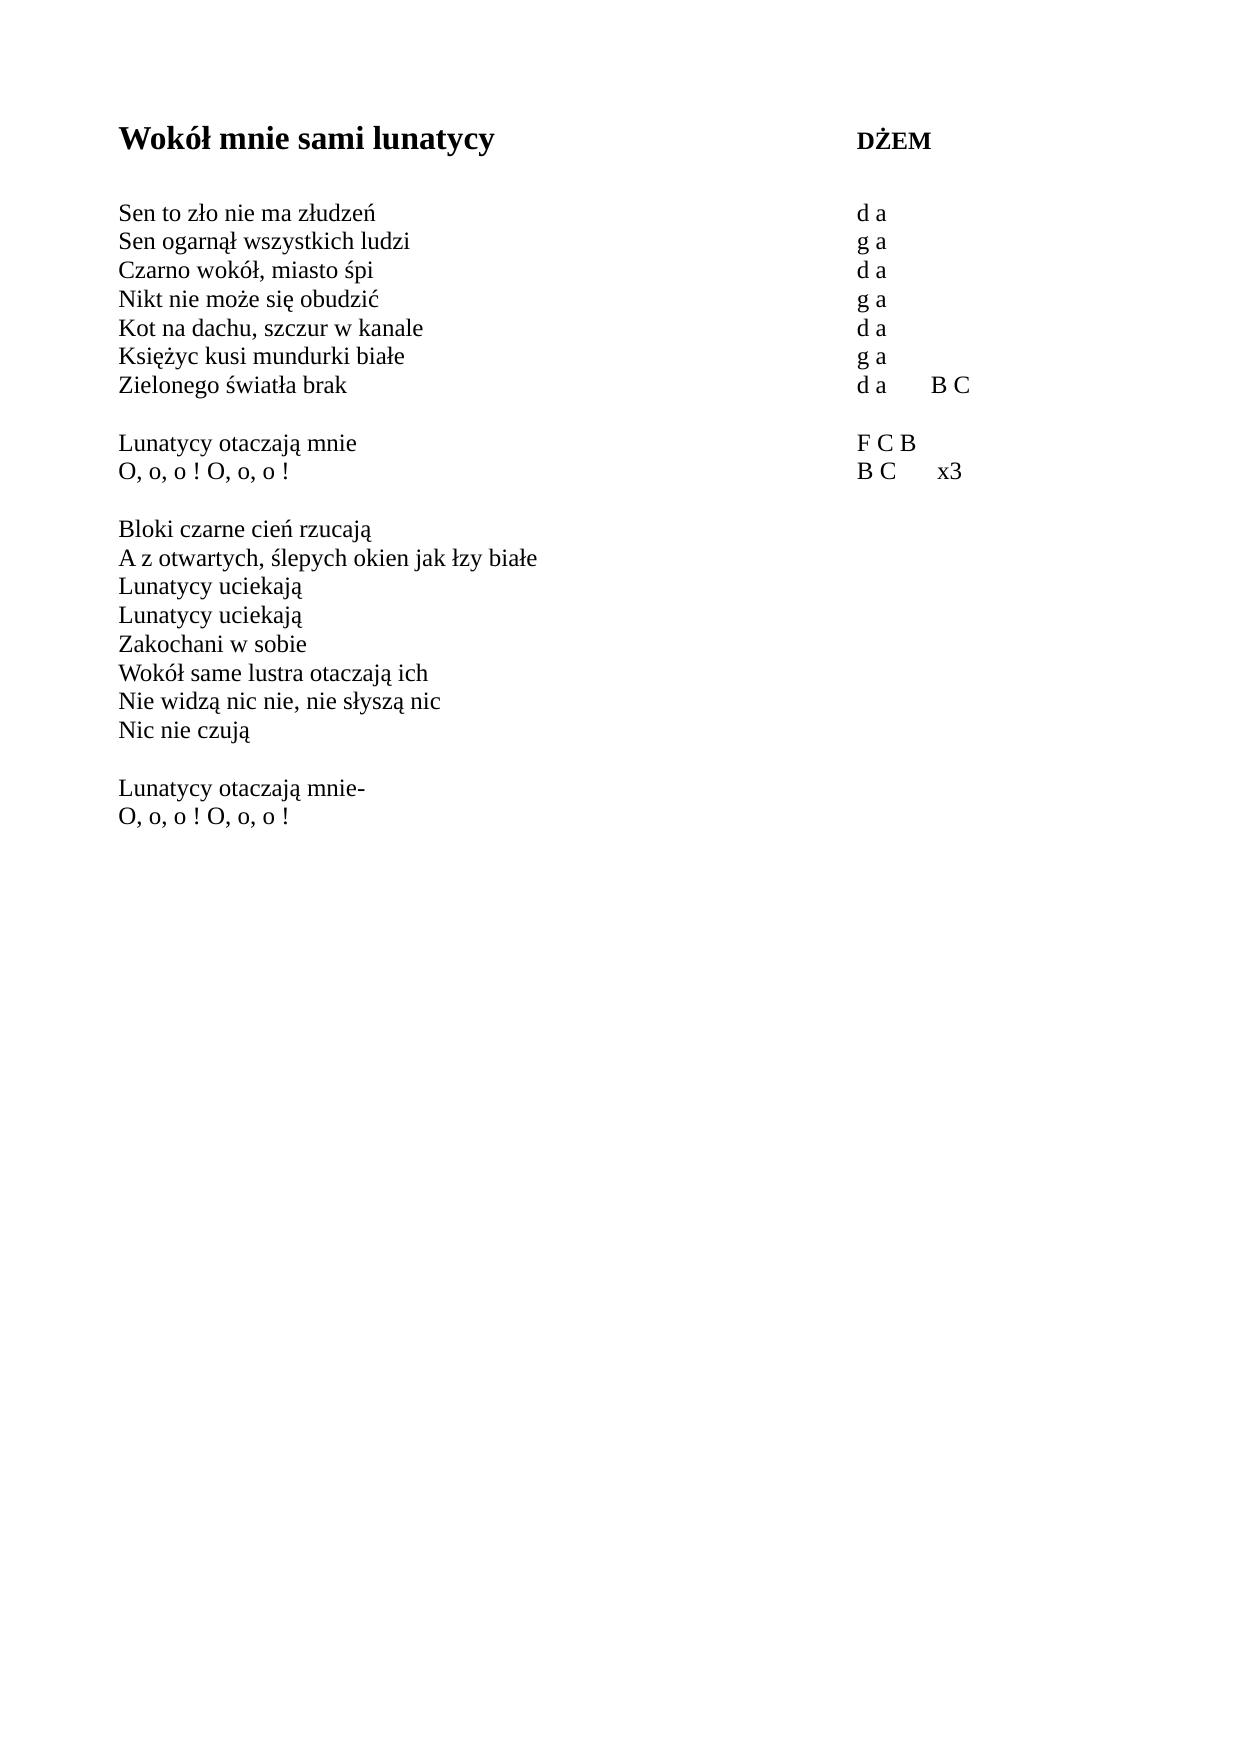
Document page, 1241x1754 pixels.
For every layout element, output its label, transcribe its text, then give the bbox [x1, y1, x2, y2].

text Sen to zło nie ma złudzeń d a [118, 198, 1122, 226]
text Nic nie czują [118, 715, 1122, 744]
text A z otwartych, ślepych okien jak łzy białe [118, 543, 1122, 571]
text Zielonego światła brak d a B C [118, 370, 1122, 399]
text Kot na dachu, szczur w kanale d a [118, 313, 1122, 341]
text Wokół same lustra otaczają ich [118, 658, 1122, 686]
text O, o, o ! O, o, o ! [118, 801, 1122, 830]
text Lunatycy otaczają mnie- [118, 773, 1122, 801]
text Bloki czarne cień rzucają [118, 514, 1122, 543]
subtitle Wokół mnie sami lunatycy DŻEM [118, 118, 1122, 156]
text Czarno wokół, miasto śpi d a [118, 255, 1122, 284]
text Sen ogarnął wszystkich ludzi g a [118, 226, 1122, 255]
text Nie widzą nic nie, nie słyszą nic [118, 686, 1122, 715]
text O, o, o ! O, o, o ! B C x3 [118, 456, 1122, 485]
text Lunatycy uciekają [118, 571, 1122, 600]
text Lunatycy otaczają mnie F C B [118, 428, 1122, 456]
text Księżyc kusi mundurki białe g a [118, 341, 1122, 370]
text Nikt nie może się obudzić g a [118, 284, 1122, 313]
text Zakochani w sobie [118, 629, 1122, 658]
text Lunatycy uciekają [118, 600, 1122, 629]
